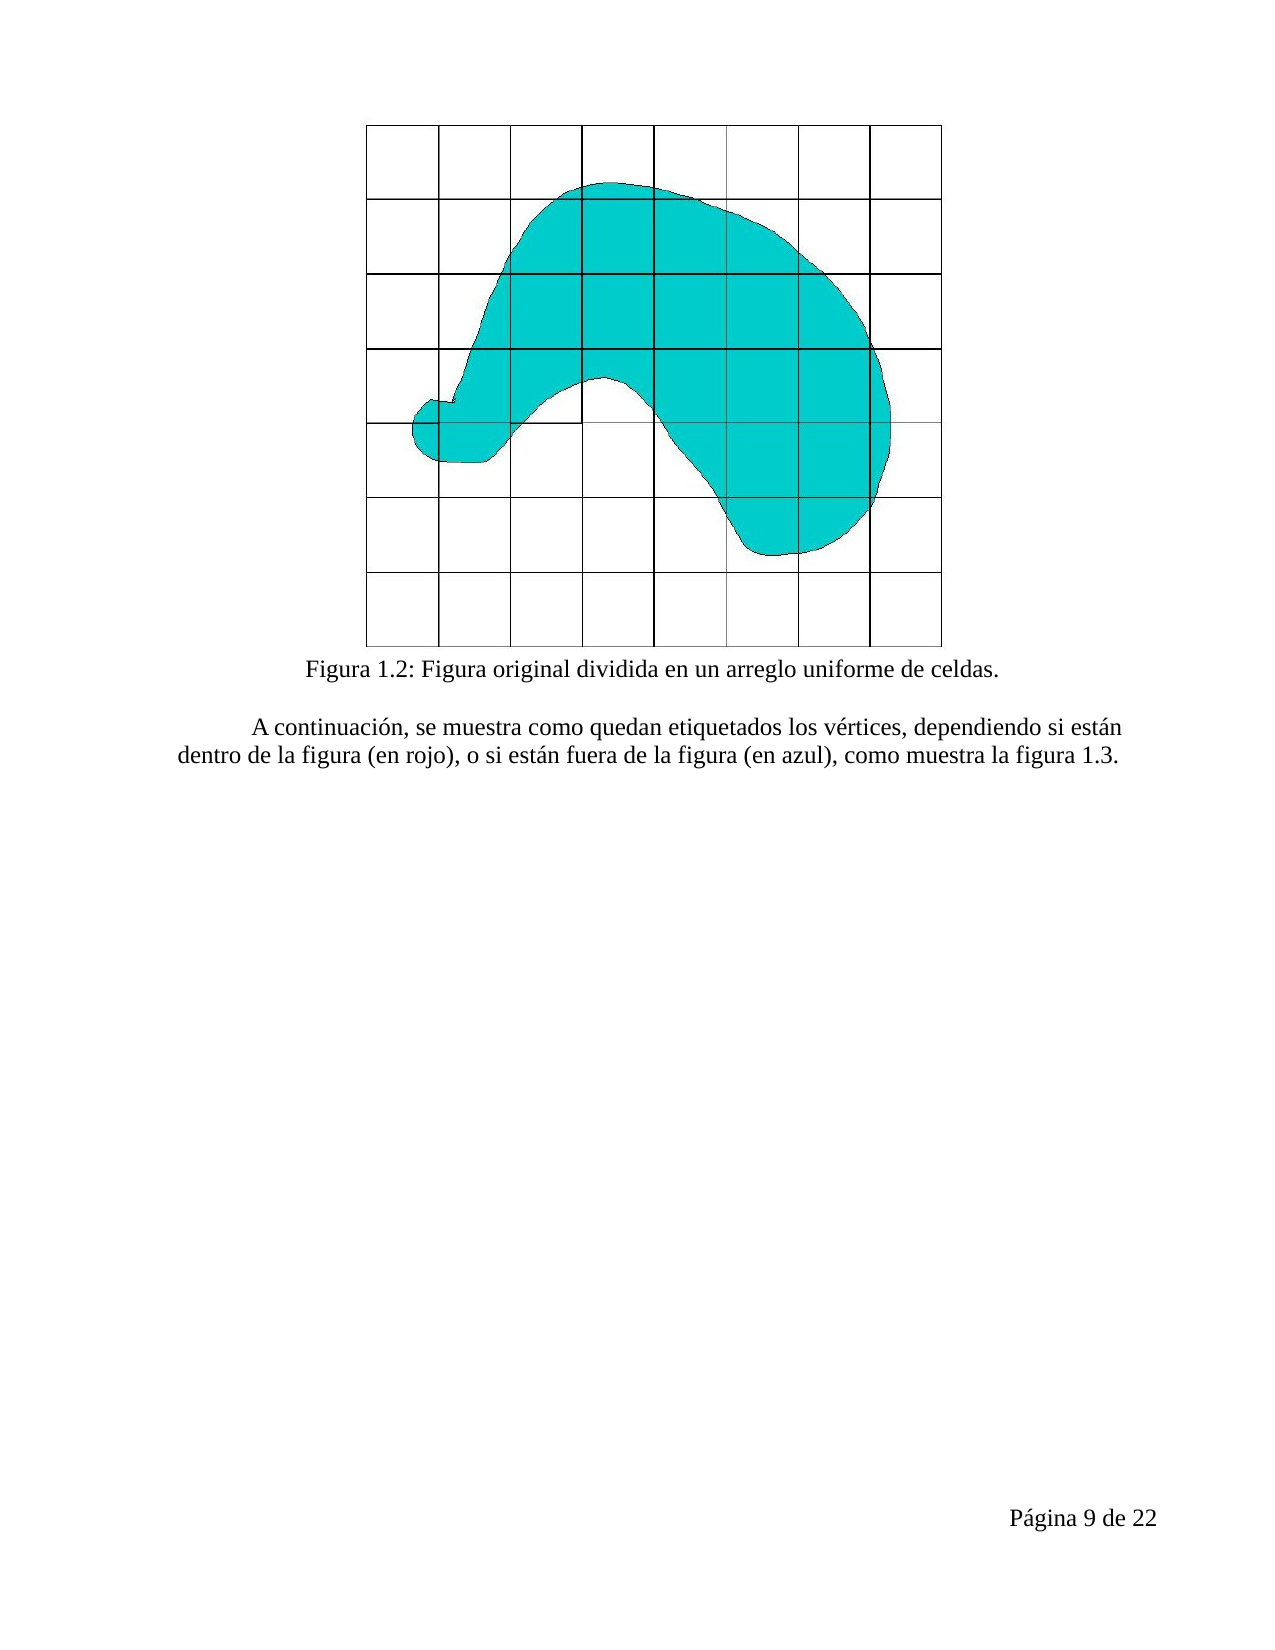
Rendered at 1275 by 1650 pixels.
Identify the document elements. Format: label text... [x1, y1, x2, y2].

text Figura 1.2: Figura original dividida en un arreglo uniforme de celdas. [148, 655, 1157, 683]
picture [357, 118, 948, 655]
text A continuación, se muestra como quedan etiquetados los vértices, dependiendo si están dentro de la figura (en rojo), o si están fuera de la figura (en azul), como muestra la figura 1.3. [177, 712, 1157, 769]
